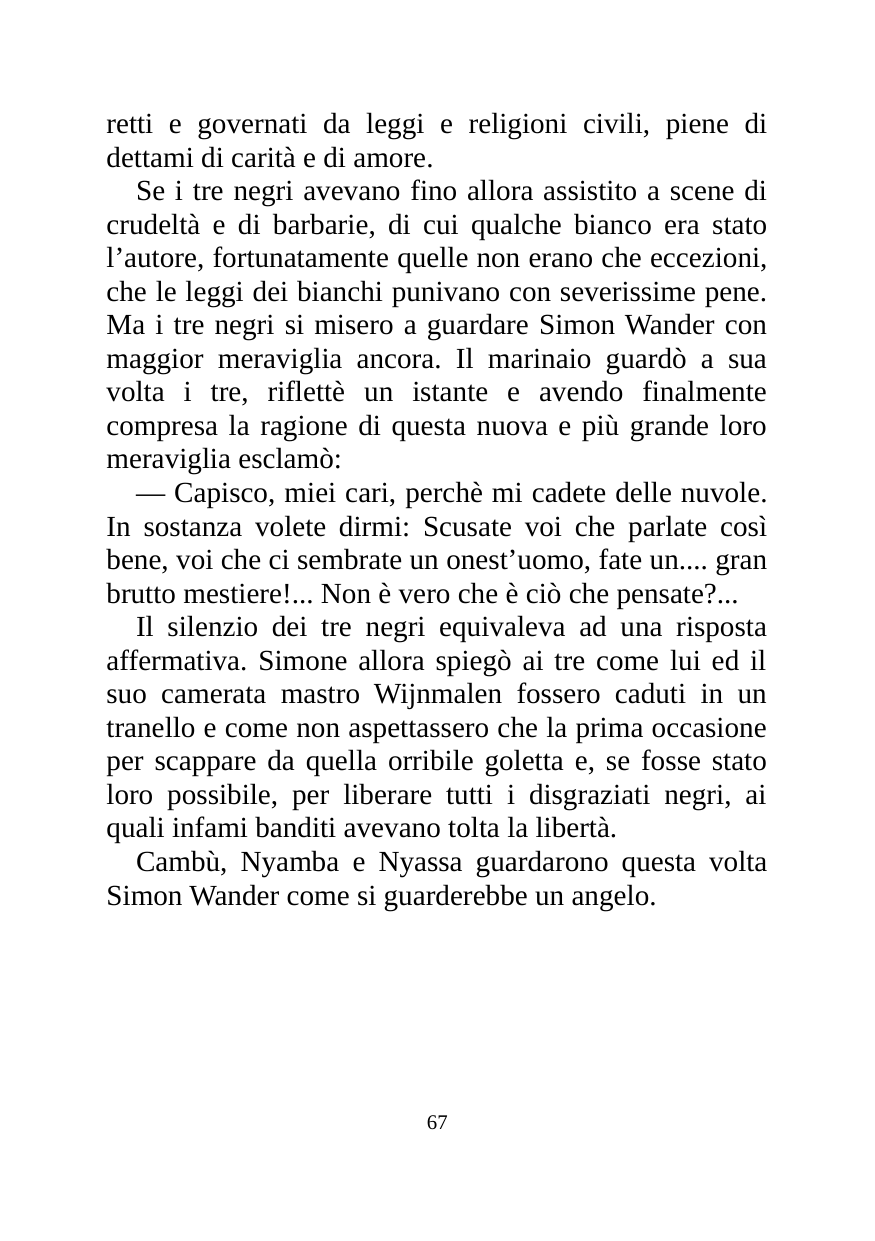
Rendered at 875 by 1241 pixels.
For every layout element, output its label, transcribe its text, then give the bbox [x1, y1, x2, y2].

text Cambù, Nyamba e Nyassa guardarono questa volta Simon Wander come si guarderebbe un angelo. [106, 844, 768, 911]
text retti e governati da leggi e religioni civili, piene di dettami di carità e di amore. [106, 106, 768, 173]
text Il silenzio dei tre negri equivaleva ad una risposta affermativa. Simone allora spiegò ai tre come lui ed il suo camerata mastro Wijnmalen fossero caduti in un tranello e come non aspettassero che la prima occasione per scappare da quella orribile goletta e, se fosse stato loro possibile, per liberare tutti i disgraziati negri, ai quali infami banditi avevano tolta la libertà. [106, 609, 768, 844]
text Se i tre negri avevano fino allora assistito a scene di crudeltà e di barbarie, di cui qualche bianco era stato l’autore, fortunatamente quelle non erano che eccezioni, che le leggi dei bianchi punivano con severissime pene. Ma i tre negri si misero a guardare Simon Wander con maggior meraviglia ancora. Il marinaio guardò a sua volta i tre, riflettè un istante e avendo finalmente compresa la ragione di questa nuova e più grande loro meraviglia esclamò: [106, 173, 768, 475]
text — Capisco, miei cari, perchè mi cadete delle nuvole. In sostanza volete dirmi: Scusate voi che parlate così bene, voi che ci sembrate un onest’uomo, fate un.... gran brutto mestiere!... Non è vero che è ciò che pensate?... [106, 475, 768, 609]
